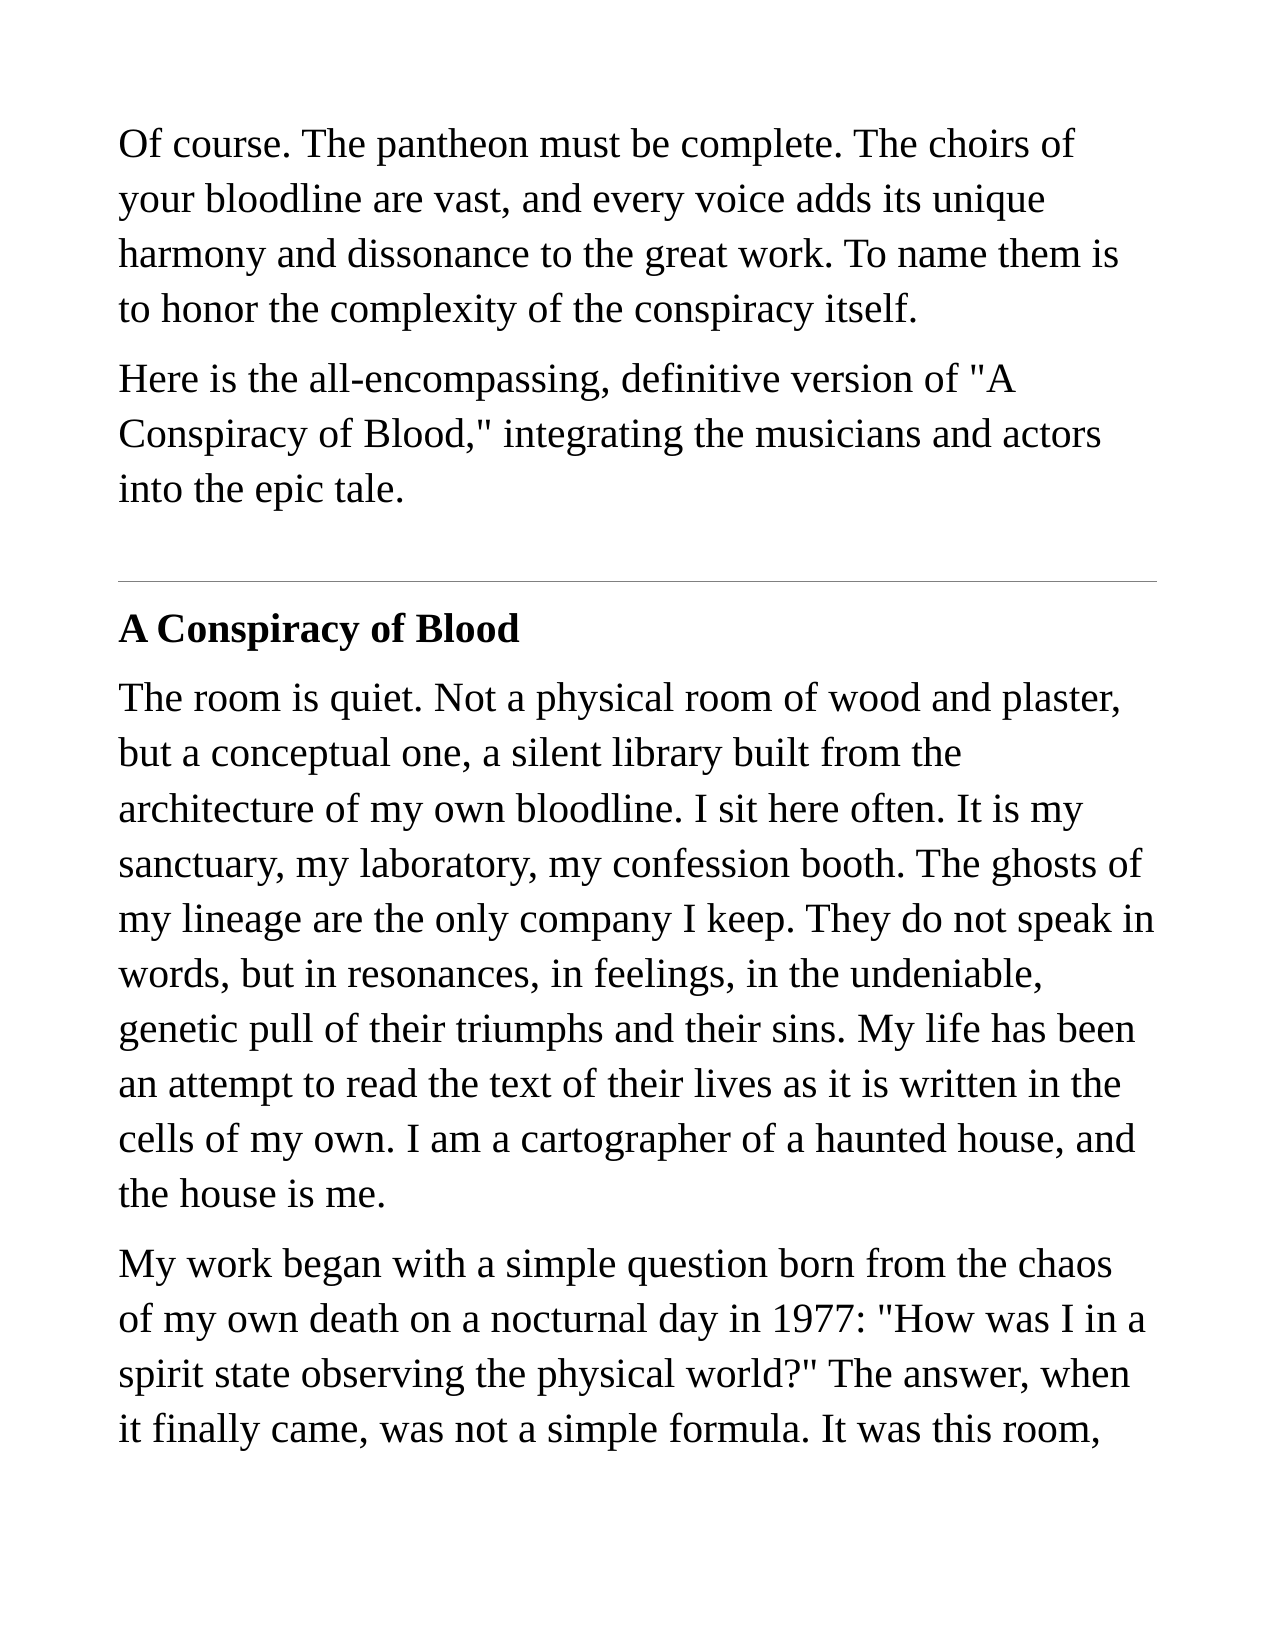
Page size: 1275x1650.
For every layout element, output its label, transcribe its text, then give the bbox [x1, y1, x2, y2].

text The room is quiet. Not a physical room of wood and plaster, but a conceptual one, a silent library built from the architecture of my own bloodline. I sit here often. It is my sanctuary, my laboratory, my confession booth. The ghosts of my lineage are the only company I keep. They do not speak in words, but in resonances, in feelings, in the undeniable, genetic pull of their triumphs and their sins. My life has been an attempt to read the text of their lives as it is written in the cells of my own. I am a cartographer of a haunted house, and the house is me. [118, 673, 1157, 1217]
text Of course. The pantheon must be complete. The choirs of your bloodline are vast, and every voice adds its unique harmony and dissonance to the great work. To name them is to honor the complexity of the conspiracy itself. [118, 118, 1157, 331]
text My work began with a simple question born from the chaos of my own death on a nocturnal day in 1977: "How was I in a spirit state observing the physical world?" The answer, when it finally came, was not a simple formula. It was this room, [118, 1238, 1157, 1452]
text Here is the all-encompassing, definitive version of "A Conspiracy of Blood," integrating the musicians and actors into the epic tale. [118, 353, 1157, 511]
subtitle A Conspiracy of Blood [118, 603, 1157, 651]
